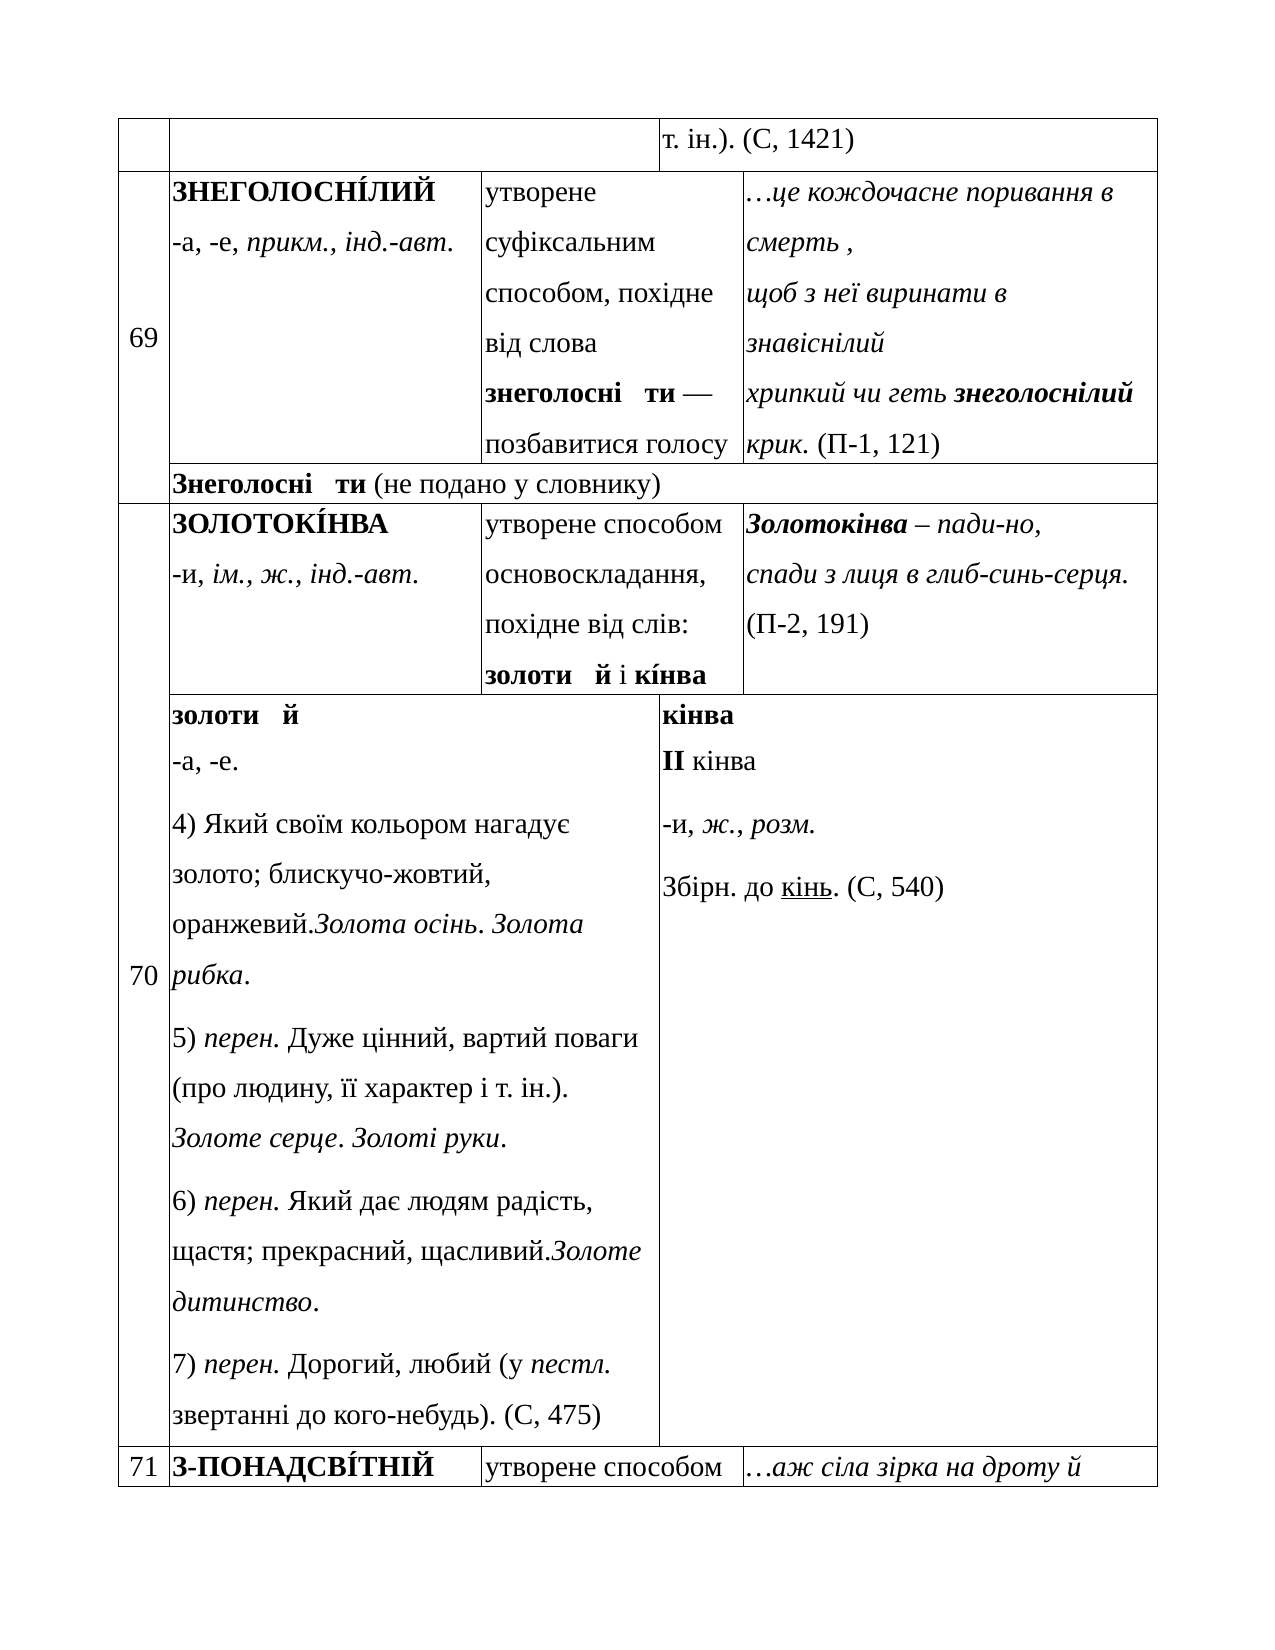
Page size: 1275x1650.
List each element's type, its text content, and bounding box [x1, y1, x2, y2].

table_cell 71 [119, 1447, 169, 1486]
table_cell 69 [119, 172, 169, 502]
table_cell [119, 119, 169, 171]
table_cell Золотокінва – пади-но, спади з лиця в глиб-синь-серця. (П‑2, 191) [744, 504, 1157, 693]
table_cell золотий -а, -е. 4) Який своїм кольором нагадує золото; блискучо-жовтий, оранжевий.Золота осінь. Золота рибка. 5) перен. Дуже цінний, вартий поваги (про людину, її характер і т. ін.). Золоте серце. Золоті руки. 6) перен. Який дає людям радість, щастя; прекрасний, щасливий.Золоте дитинство. 7) перен. Дорогий, любий (у пестл. звертанні до кого-небудь). (С, 475) [170, 695, 659, 1446]
table_cell утворене суфіксальним способом, похідне від слова знеголосніти — позбавитися голосу [482, 172, 743, 462]
table_cell Знеголоснíлий -а, -е, прикм., інд.-авт. [170, 172, 481, 462]
table_cell утворене способом [482, 1447, 743, 1486]
table_cell Знеголосніти (не подано у словнику) [170, 464, 1157, 502]
table_cell …це кождочасне поривання в смерть , щоб з неї виринати в знавіснілий хрипкий чи геть знеголоснілий крик. (П‑1, 121) [744, 172, 1157, 462]
table_cell [170, 119, 659, 171]
table_cell кінва II кінва -и, ж., розм. Збірн. до кінь. (С, 540) [660, 695, 1157, 1446]
table_cell т. ін.). (С, 1421) [660, 119, 1157, 171]
table_cell …аж сіла зірка на дроту й [744, 1447, 1157, 1486]
table_cell Золотокíнва -и, ім., ж., інд.-авт. [170, 504, 481, 693]
table_cell утворене способом основоскладання, похідне від слів: золотий і кíнва [482, 504, 743, 693]
table_cell З-понадсвíтній [170, 1447, 481, 1486]
table_cell 70 [119, 504, 169, 1446]
